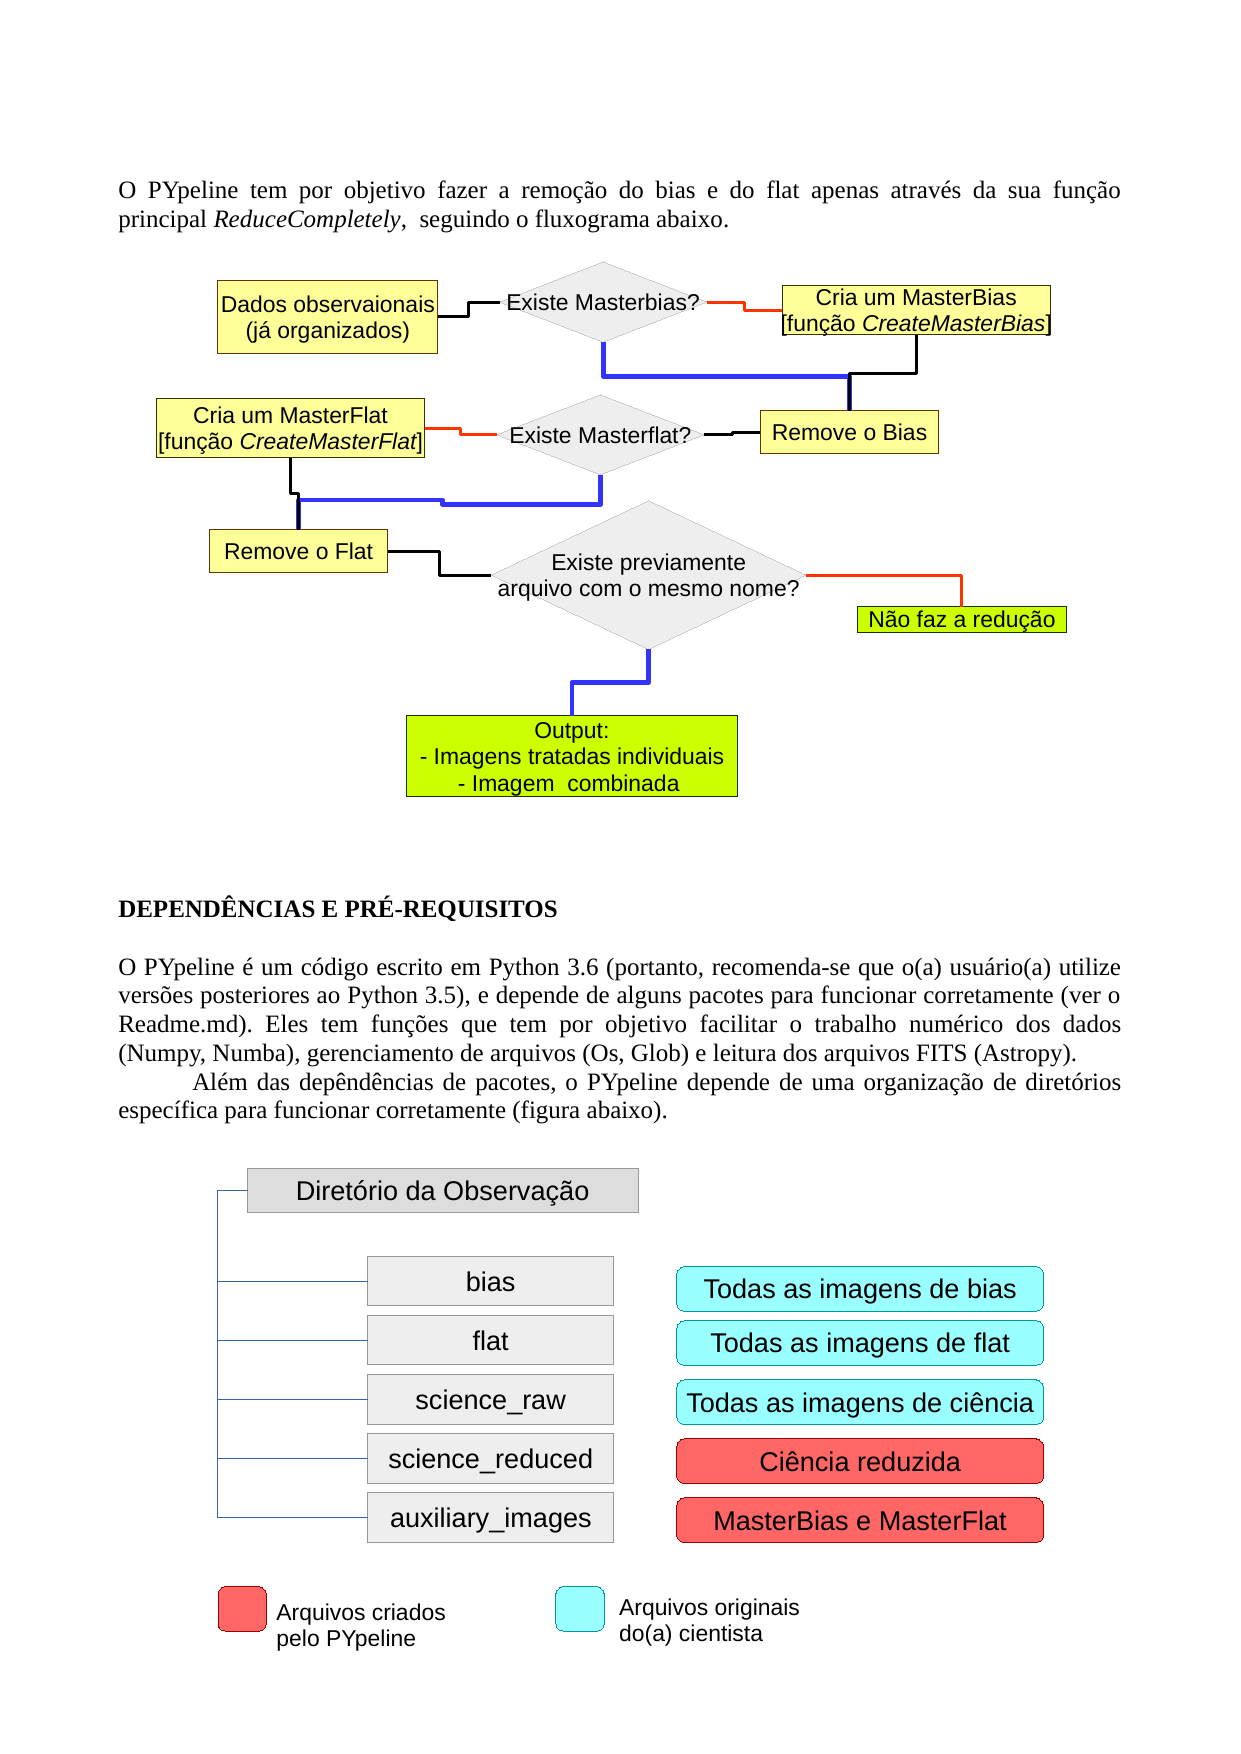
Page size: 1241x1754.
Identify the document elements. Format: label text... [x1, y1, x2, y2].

text DEPENDÊNCIAS E PRÉ-REQUISITOS [118, 894, 1122, 923]
text Além das depêndências de pacotes, o PYpeline depende de uma organização de diretórios específica para funcionar corretamente (figura abaixo). [118, 1067, 1122, 1124]
text O PYpeline é um código escrito em Python 3.6 (portanto, recomenda-se que o(a) usuário(a) utilize versões posteriores ao Python 3.5), e depende de alguns pacotes para funcionar corretamente (ver o Readme.md). Eles tem funções que tem por objetivo facilitar o trabalho numérico dos dados (Numpy, Numba), gerenciamento de arquivos (Os, Glob) e leitura dos arquivos FITS (Astropy). [118, 952, 1122, 1067]
text O PYpeline tem por objetivo fazer a remoção do bias e do flat apenas através da sua função principal ReduceCompletely, seguindo o fluxograma abaixo. [118, 176, 1122, 233]
